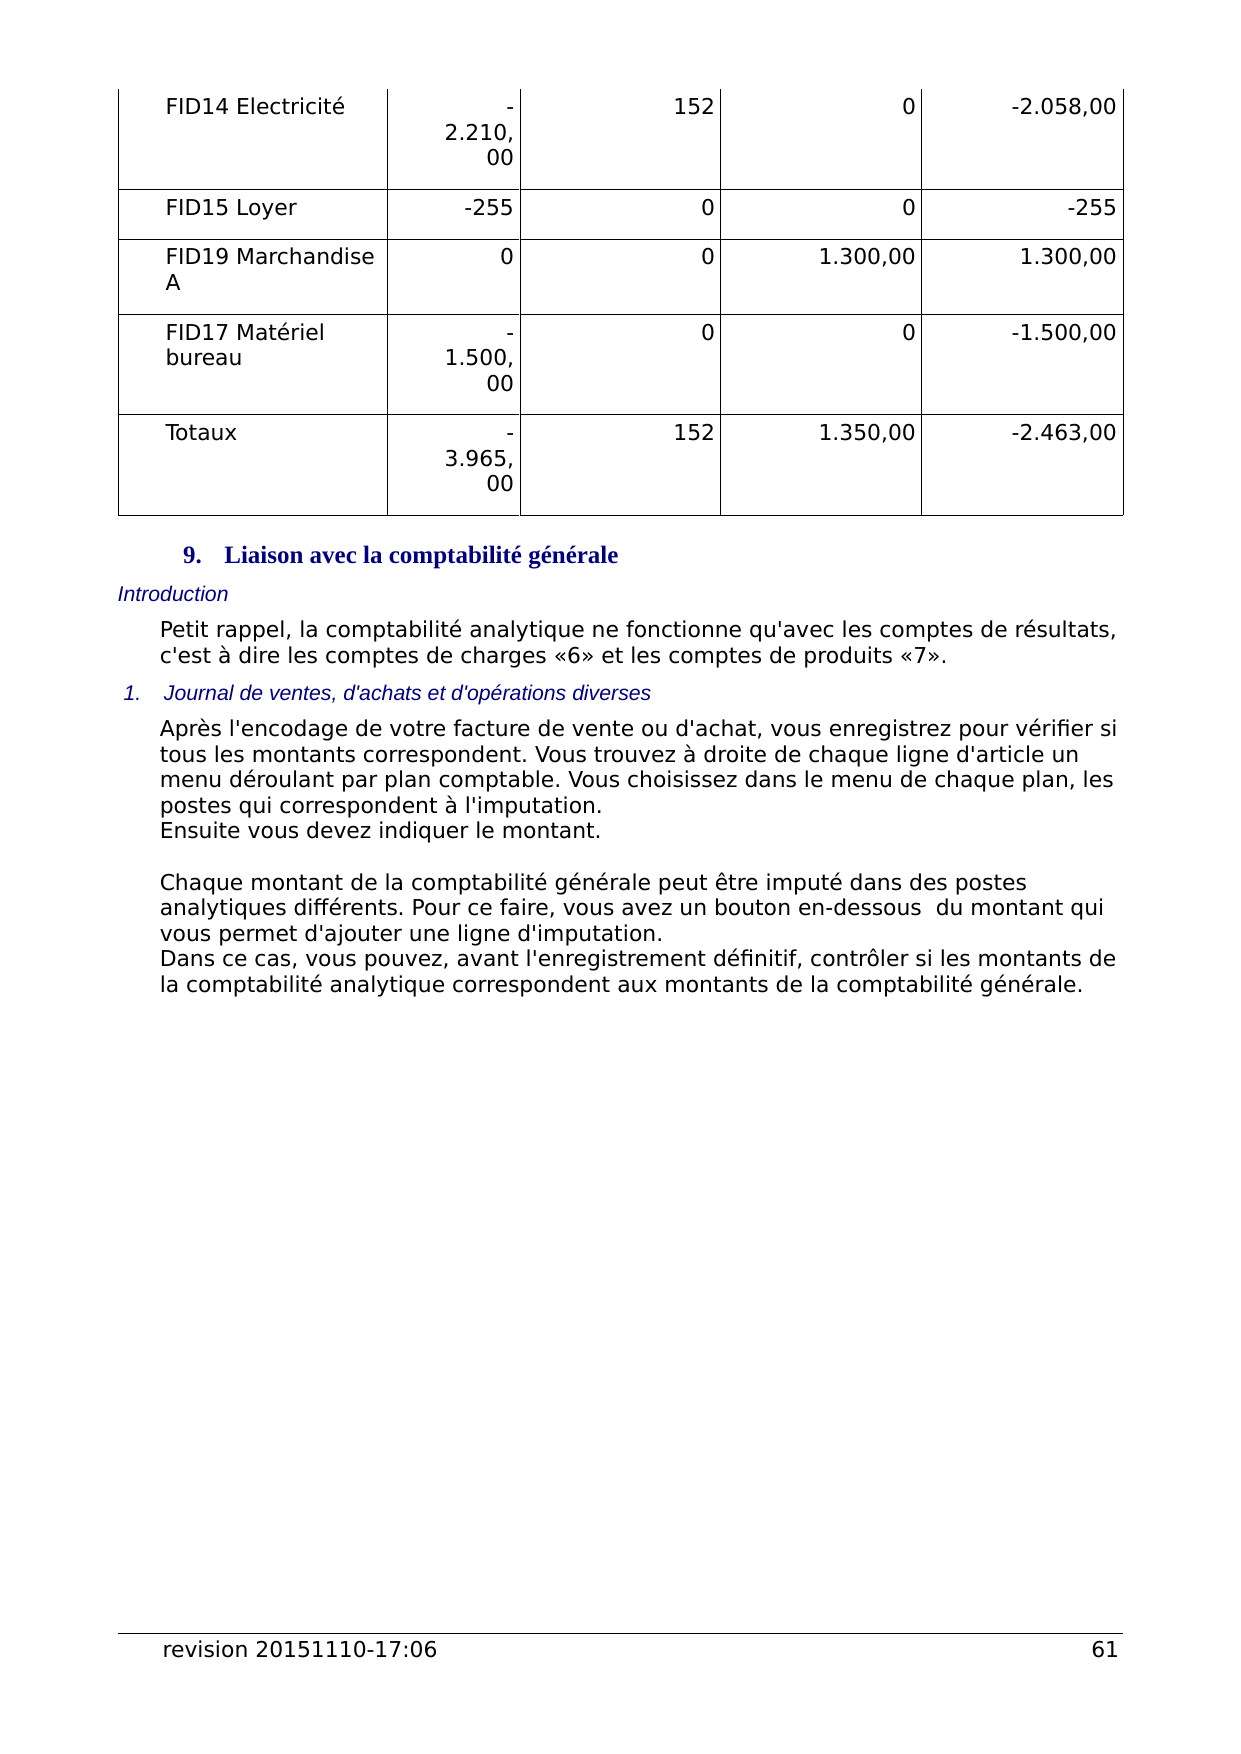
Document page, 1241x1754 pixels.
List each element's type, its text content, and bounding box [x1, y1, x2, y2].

table_cell -2.463,00 [922, 415, 1123, 515]
table_cell 152 [521, 415, 720, 515]
table_cell -2.058,00 [922, 89, 1123, 189]
table_cell -1.500,00 [922, 315, 1123, 414]
table_cell 0 [521, 190, 720, 239]
subtitle Liaison avec la comptabilité générale [177, 541, 1123, 569]
table_cell 0 [521, 315, 720, 414]
table_cell -3.965,00 [388, 415, 519, 515]
table_cell -255 [388, 190, 519, 239]
table_cell Totaux [119, 415, 387, 515]
table_cell 0 [721, 190, 921, 239]
table_cell -2.210,00 [388, 89, 519, 189]
table_cell FID17 Matériel bureau [119, 315, 387, 414]
text Petit rappel, la comptabilité analytique ne fonctionne qu'avec les comptes de résultats, c'est à dire les comptes de charges «6» et les comptes de produits «7». [159, 617, 1123, 668]
table_cell 0 [721, 89, 921, 189]
text Ensuite vous devez indiquer le montant. [159, 818, 1123, 844]
table_cell 1.350,00 [721, 415, 921, 515]
table_cell 0 [521, 240, 720, 314]
table_cell -255 [922, 190, 1123, 239]
table_cell 1.300,00 [721, 240, 921, 314]
subtitle Journal de ventes, d'achats et d'opérations diverses [117, 680, 1123, 705]
table_cell FID14 Electricité [119, 89, 387, 189]
text Chaque montant de la comptabilité générale peut être imputé dans des postes analytiques différents. Pour ce faire, vous avez un bouton en-dessous du montant qui vous permet d'ajouter une ligne d'imputation. [159, 869, 1123, 946]
table_cell 152 [521, 89, 720, 189]
table_cell 0 [388, 240, 519, 314]
text Dans ce cas, vous pouvez, avant l'enregistrement définitif, contrôler si les montants de la comptabilité analytique correspondent aux montants de la comptabilité générale. [159, 946, 1123, 997]
table_cell -1.500,00 [388, 315, 519, 414]
table_cell FID15 Loyer [119, 190, 387, 239]
table_cell FID19 Marchandise A [119, 240, 387, 314]
text Après l'encodage de votre facture de vente ou d'achat, vous enregistrez pour vérifier si tous les montants correspondent. Vous trouvez à droite de chaque ligne d'article un menu déroulant par plan comptable. Vous choisissez dans le menu de chaque plan, les postes qui correspondent à l'imputation. [159, 716, 1123, 818]
table_cell 1.300,00 [922, 240, 1123, 314]
table_cell 0 [721, 315, 921, 414]
subtitle Introduction [117, 581, 1123, 606]
